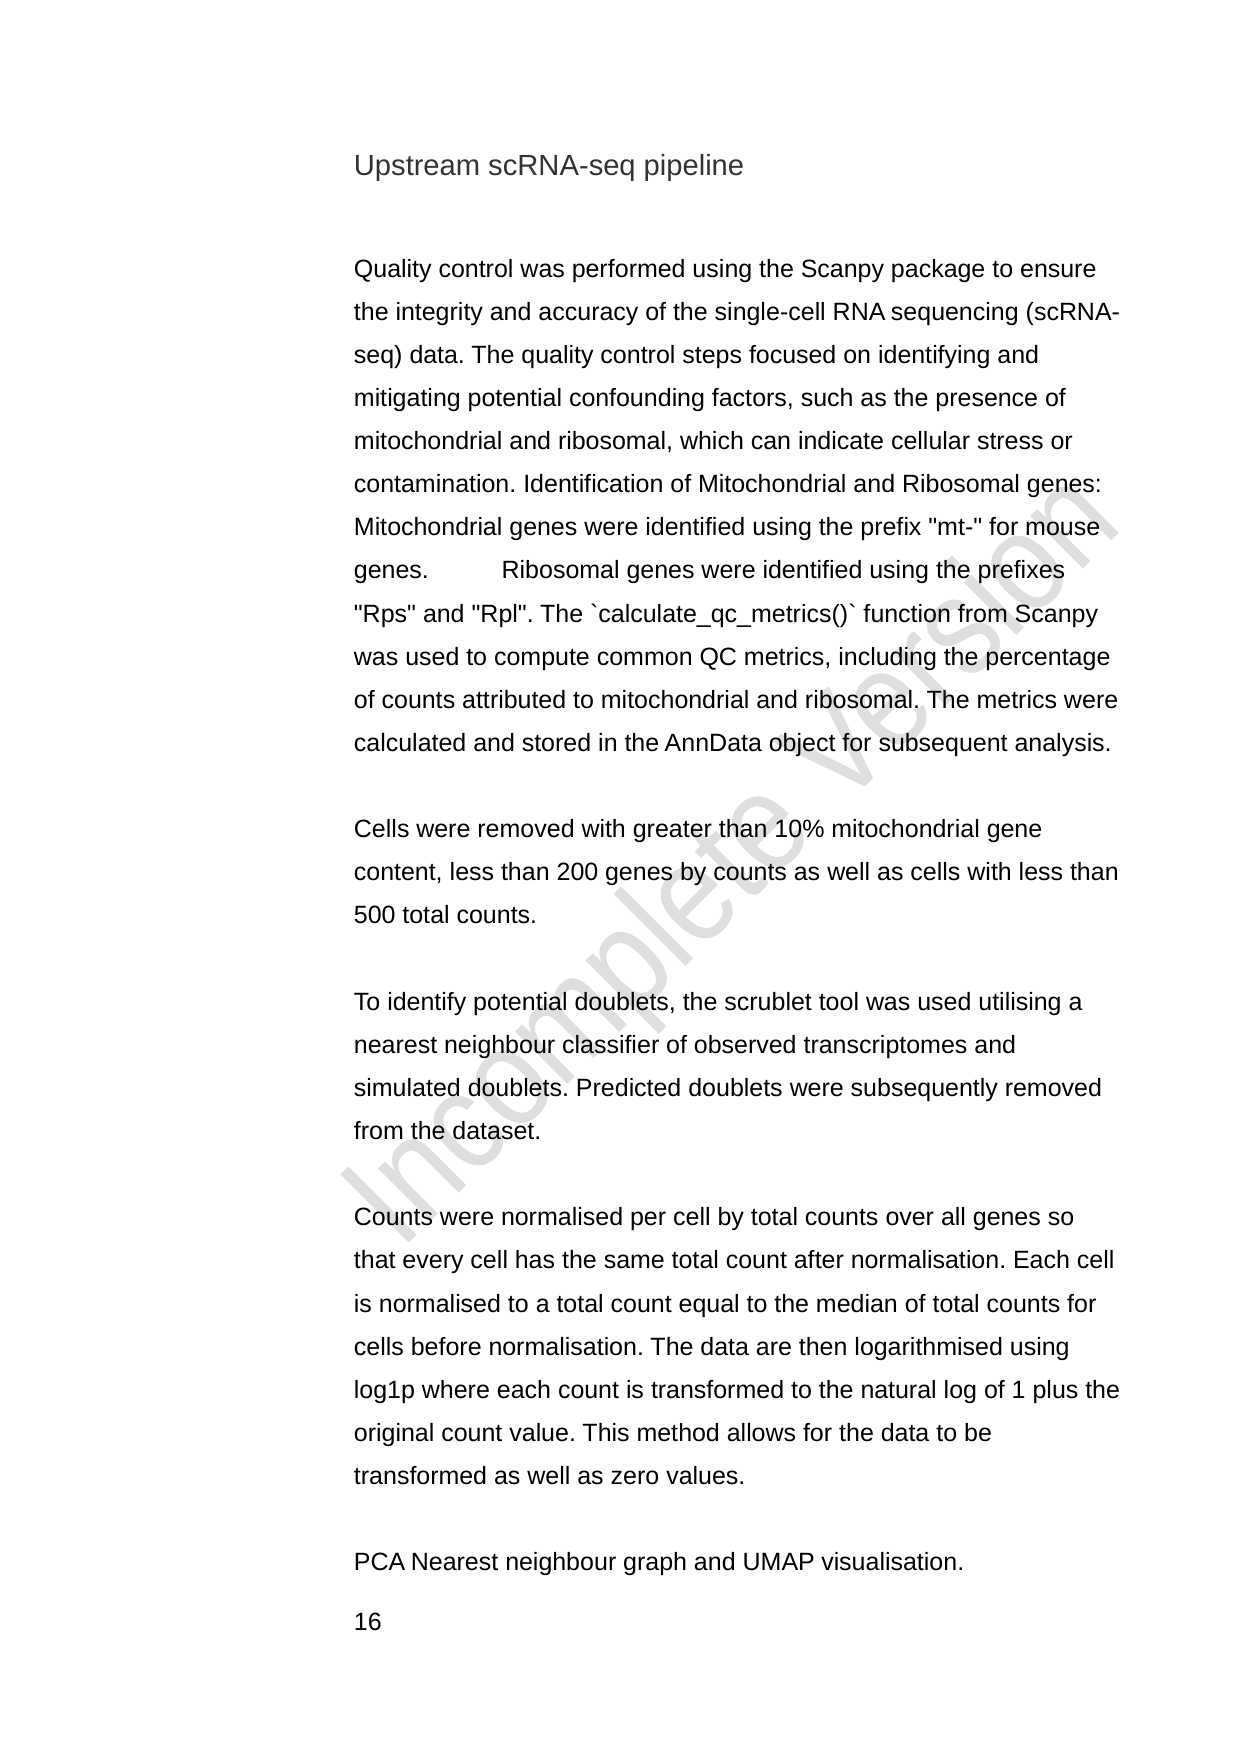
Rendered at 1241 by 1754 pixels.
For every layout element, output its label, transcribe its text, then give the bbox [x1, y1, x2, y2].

subtitle Upstream scRNA-seq pipeline [354, 148, 1122, 181]
text PCA Nearest neighbour graph and UMAP visualisation. [354, 1547, 1122, 1576]
text Cells were removed with greater than 10% mitochondrial gene content, less than 200 genes by counts as well as cells with less than 500 total counts. [354, 814, 1122, 929]
text Quality control was performed using the Scanpy package to ensure the integrity and accuracy of the single-cell RNA sequencing (scRNA-seq) data. The quality control steps focused on identifying and mitigating potential confounding factors, such as the presence of mitochondrial and ribosomal, which can indicate cellular stress or contamination. Identification of Mitochondrial and Ribosomal genes: Mitochondrial genes were identified using the prefix "mt-" for mouse genes. Ribosomal genes were identified using the prefixes "Rps" and "Rpl". The `calculate_qc_metrics()` function from Scanpy was used to compute common QC metrics, including the percentage of counts attributed to mitochondrial and ribosomal. The metrics were calculated and stored in the AnnData object for subsequent analysis. [354, 253, 1122, 757]
text Counts were normalised per cell by total counts over all genes so that every cell has the same total count after normalisation. Each cell is normalised to a total count equal to the median of total counts for cells before normalisation. The data are then logarithmised using log1p where each count is transformed to the natural log of 1 plus the original count value. This method allows for the data to be transformed as well as zero values. [354, 1202, 1122, 1490]
text To identify potential doublets, the scrublet tool was used utilising a nearest neighbour classifier of observed transcriptomes and simulated doublets. Predicted doublets were subsequently removed from the dataset. [354, 987, 1122, 1145]
